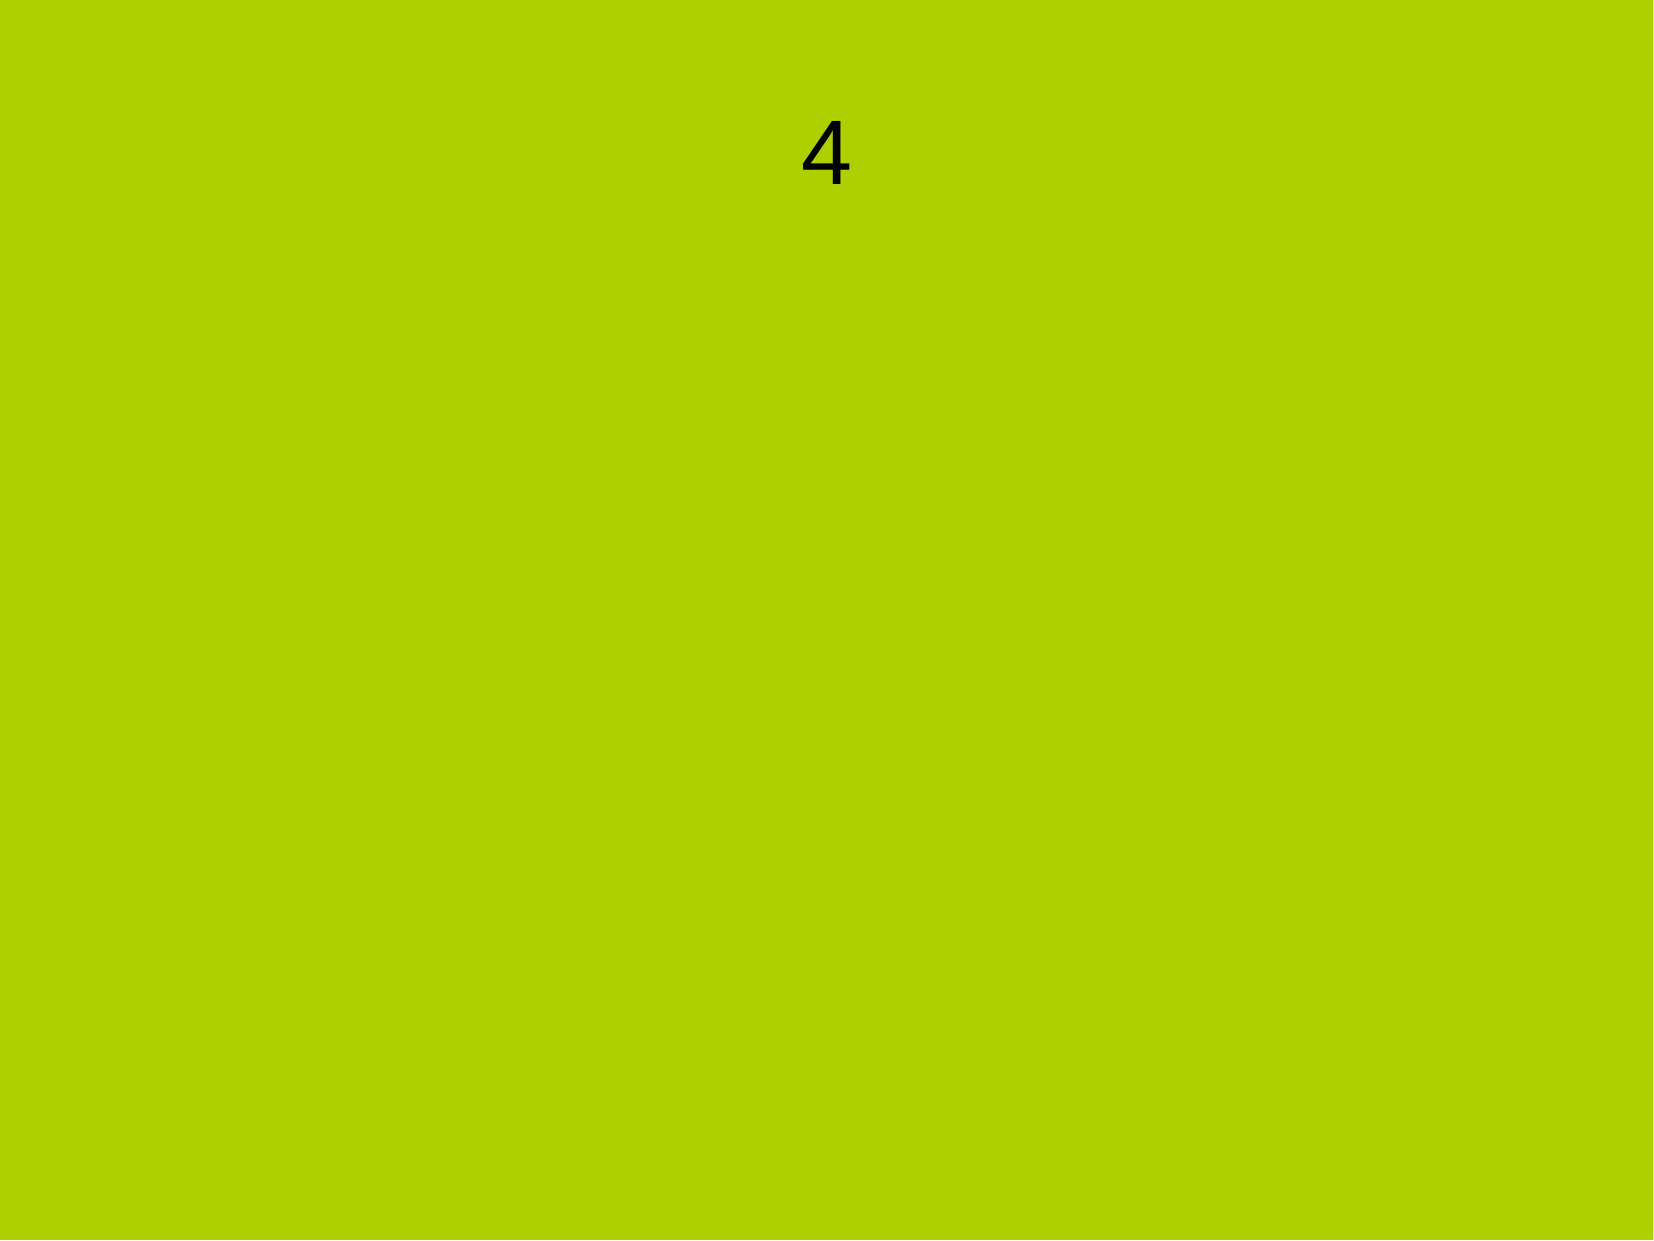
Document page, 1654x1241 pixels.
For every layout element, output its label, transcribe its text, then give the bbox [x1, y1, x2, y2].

title 4 [82, 49, 1571, 257]
